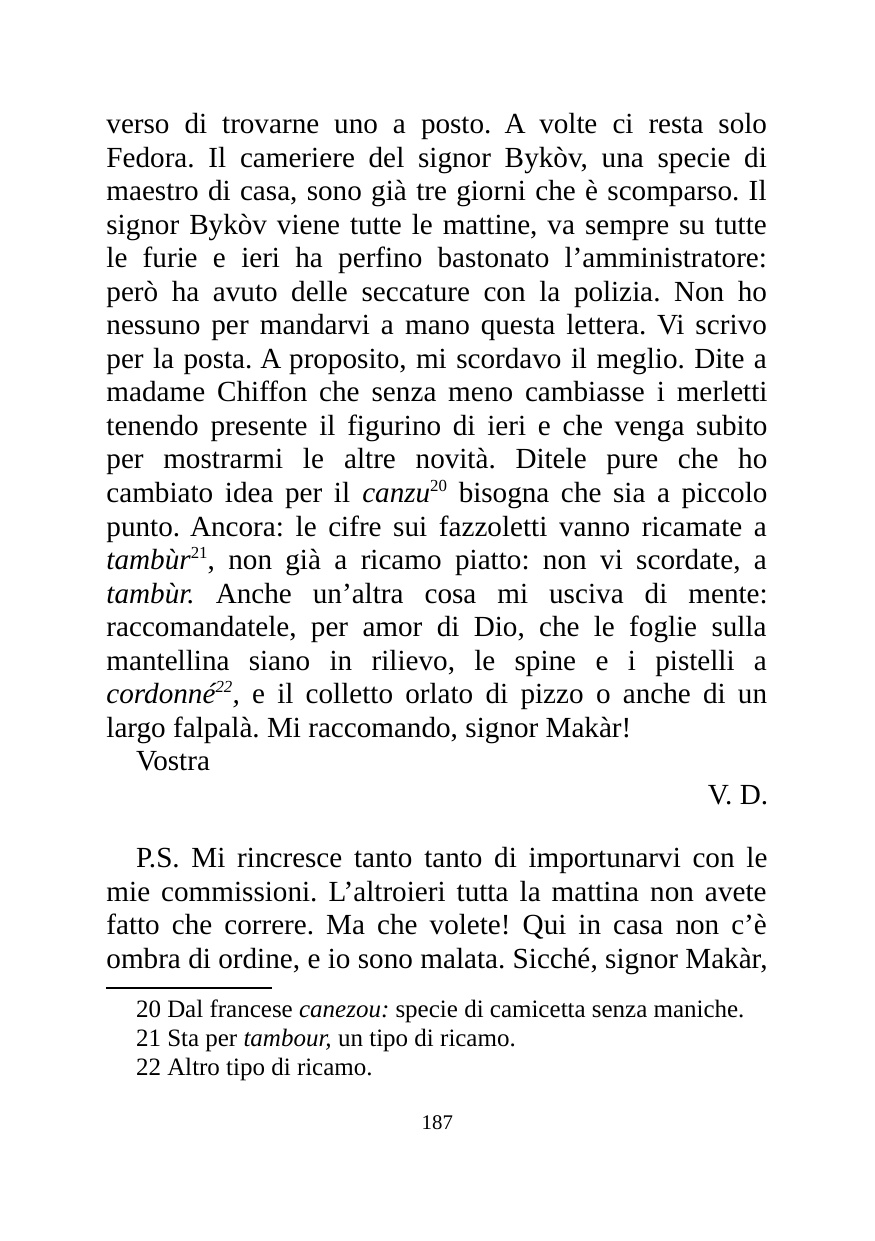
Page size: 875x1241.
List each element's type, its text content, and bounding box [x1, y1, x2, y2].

text Sta per tambour, un tipo di ricamo. [106, 1023, 768, 1052]
text Dal francese canezou: specie di camicetta senza maniche. [106, 994, 768, 1023]
text V. D. [106, 777, 768, 811]
text P.S. Mi rincresce tanto tanto di importunarvi con le mie commissioni. L’altroieri tutta la mattina non avete fatto che correre. Ma che volete! Qui in casa non c’è ombra di ordine, e io sono malata. Sicché, signor Makàr, [106, 840, 768, 974]
text verso di trovarne uno a posto. A volte ci resta solo Fedora. Il cameriere del signor Bykòv, una specie di maestro di casa, sono già tre giorni che è scomparso. Il signor Bykòv viene tutte le mattine, va sempre su tutte le furie e ieri ha perfino bastonato l’amministratore: però ha avuto delle seccature con la polizia. Non ho nessuno per mandarvi a mano questa lettera. Vi scrivo per la posta. A proposito, mi scordavo il meglio. Dite a madame Chiffon che senza meno cambiasse i merletti tenendo presente il figurino di ieri e che venga subito per mostrarmi le altre novità. Ditele pure che ho cambiato idea per il canzu bisogna che sia a piccolo punto. Ancora: le cifre sui fazzoletti vanno ricamate a tambùr, non già a ricamo piatto: non vi scordate, a tambùr. Anche un’altra cosa mi usciva di mente: raccomandatele, per amor di Dio, che le foglie sulla mantellina siano in rilievo, le spine e i pistelli a cordonné, e il colletto orlato di pizzo o anche di un largo falpalà. Mi raccomando, signor Makàr! [106, 106, 768, 743]
text Altro tipo di ricamo. [106, 1052, 768, 1080]
text Vostra [106, 743, 768, 777]
